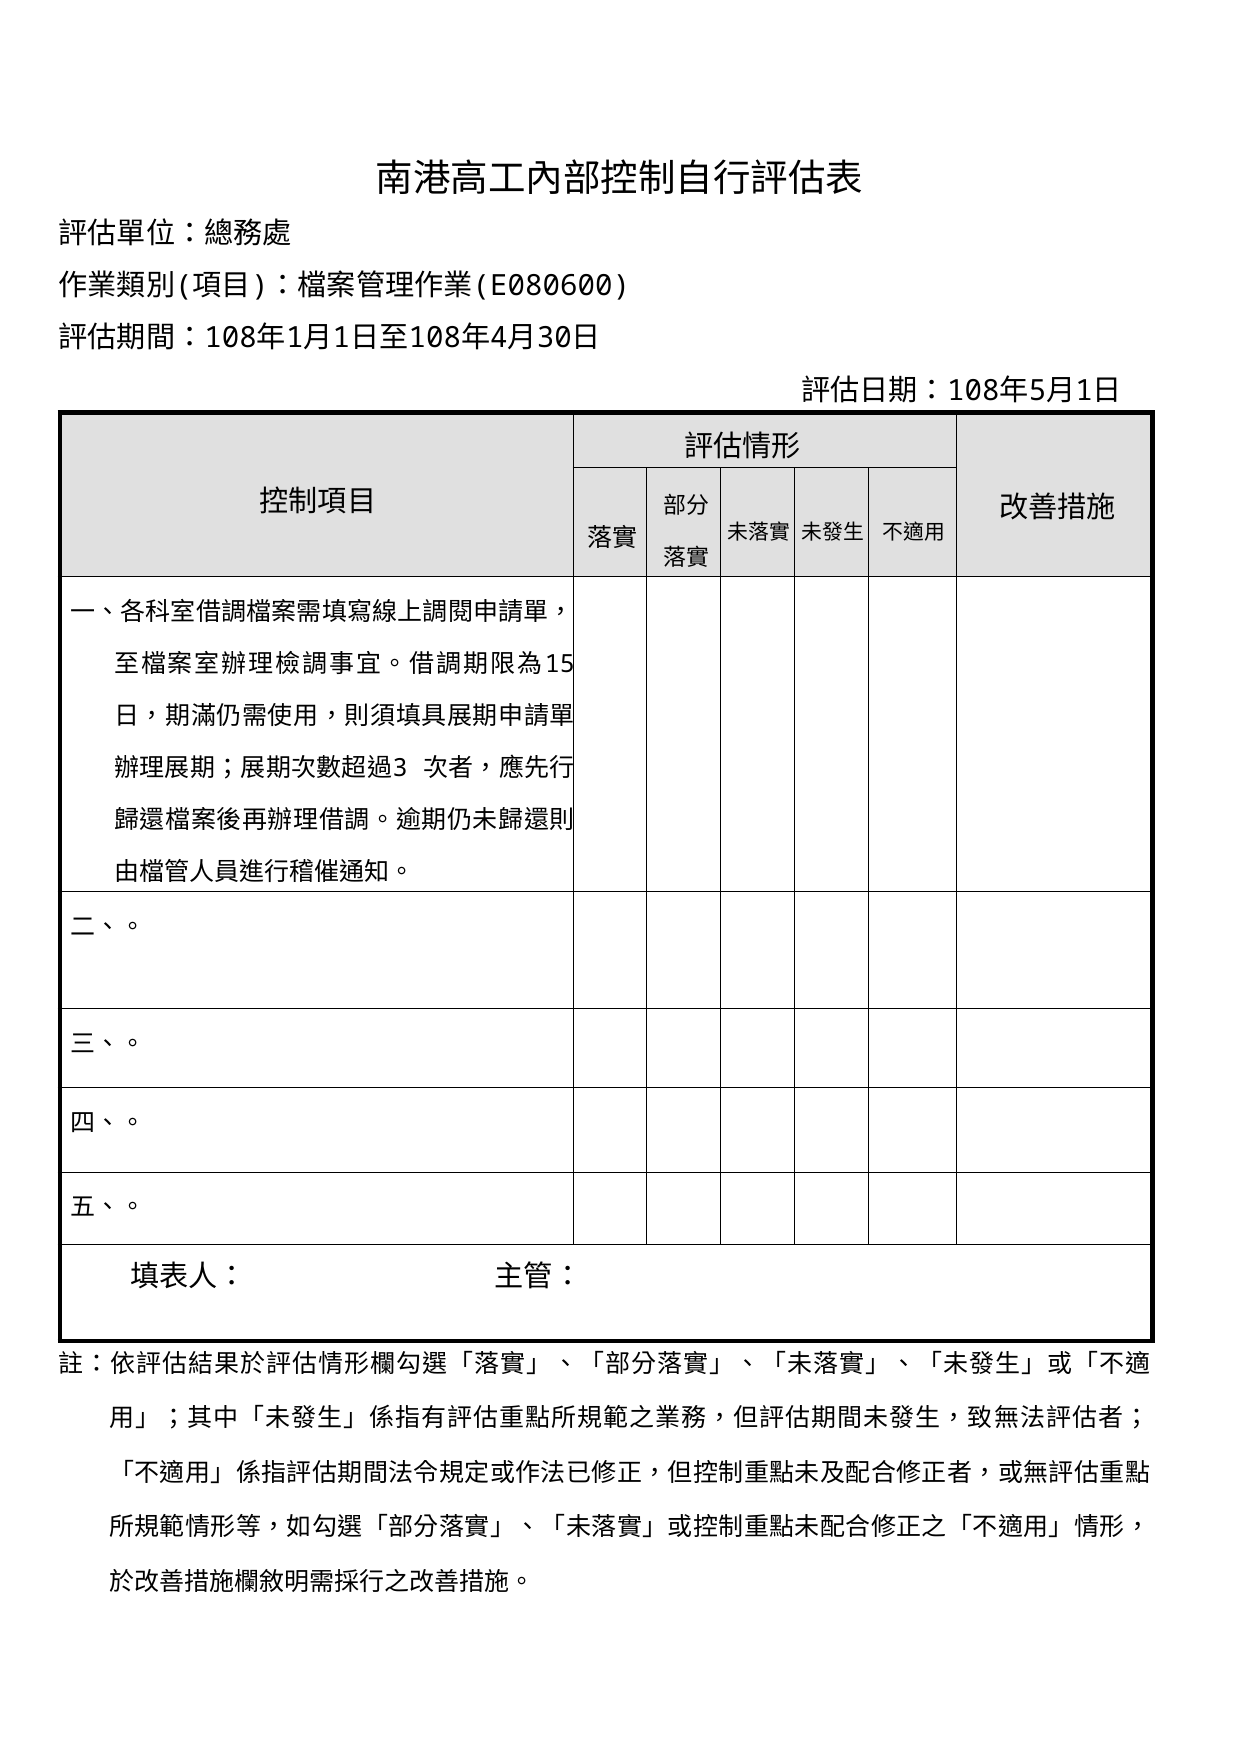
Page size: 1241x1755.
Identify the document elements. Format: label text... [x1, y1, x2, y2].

table_cell [957, 1009, 1150, 1087]
table_cell 三、。 [62, 1009, 573, 1087]
table_cell [721, 892, 794, 1008]
table_cell [721, 1088, 794, 1172]
text 評估期間：108年1月1日至108年4月30日 [58, 306, 1180, 358]
table_cell [869, 892, 956, 1008]
table_cell [869, 1009, 956, 1087]
text 評估單位：總務處 [58, 202, 1180, 254]
table_cell [574, 892, 646, 1008]
table_cell 四、。 [62, 1088, 573, 1172]
table_cell [795, 1009, 868, 1087]
table_cell [574, 577, 646, 891]
table_cell [574, 1088, 646, 1172]
table_cell 未發生 [795, 468, 868, 576]
table_header 控制項目 [62, 415, 573, 576]
table_cell 未落實 [721, 468, 794, 576]
table_header 評估情形 [574, 415, 956, 467]
table_cell [795, 1173, 868, 1244]
table_cell [957, 892, 1150, 1008]
table_cell [957, 1173, 1150, 1244]
table_cell [795, 892, 868, 1008]
table_cell [574, 1173, 646, 1244]
text 評估日期：108年5月1日 [801, 358, 1180, 410]
table_cell 一、各科室借調檔案需填寫線上調閱申請單，至檔案室辦理檢調事宜。借調期限為15 日，期滿仍需使用，則須填具展期申請單辦理展期；展期次數超過3 次者，應先行歸還檔案後再辦理借調。逾期仍未歸還則由檔管人員進行稽催通知。 [62, 577, 573, 891]
table_cell [957, 1088, 1150, 1172]
table_cell [647, 892, 720, 1008]
table_cell [957, 577, 1150, 891]
table_cell [647, 577, 720, 891]
text 南港高工內部控制自行評估表 [58, 150, 1180, 202]
table_cell [647, 1173, 720, 1244]
table_cell [869, 1173, 956, 1244]
table_cell [795, 577, 868, 891]
table_cell [869, 1088, 956, 1172]
table_cell [647, 1009, 720, 1087]
table_cell [721, 1173, 794, 1244]
table_cell 填表人： 主管： [62, 1245, 1150, 1339]
table_cell [869, 577, 956, 891]
table_cell 部分 落實 [647, 468, 720, 576]
table_cell [721, 1009, 794, 1087]
table_cell 五、。 [62, 1173, 573, 1244]
table_header 改善措施 [957, 415, 1150, 576]
table_cell [795, 1088, 868, 1172]
text 註：依評估結果於評估情形欄勾選「落實」、「部分落實」、「未落實」、「未發生」或「不適用」；其中「未發生」係指有評估重點所規範之業務，但評估期間未發生，致無法評估者；「不適用」係指評估期間法令規定或作法已修正，但控制重點未及配合修正者，或無評估重點所規範情形等，如勾選「部分落實」、「未落實」或控制重點未配合修正之「不適用」情形，於改善措施欄敘明需採行之改善措施。 [58, 1343, 1151, 1597]
text 作業類別(項目)：檔案管理作業(E080600) [58, 254, 1180, 306]
table_cell [647, 1088, 720, 1172]
table_cell 不適用 [869, 468, 956, 576]
table_cell 二、。 [62, 892, 573, 1008]
table_cell [721, 577, 794, 891]
table_cell [574, 1009, 646, 1087]
table_cell 落實 [574, 468, 646, 576]
